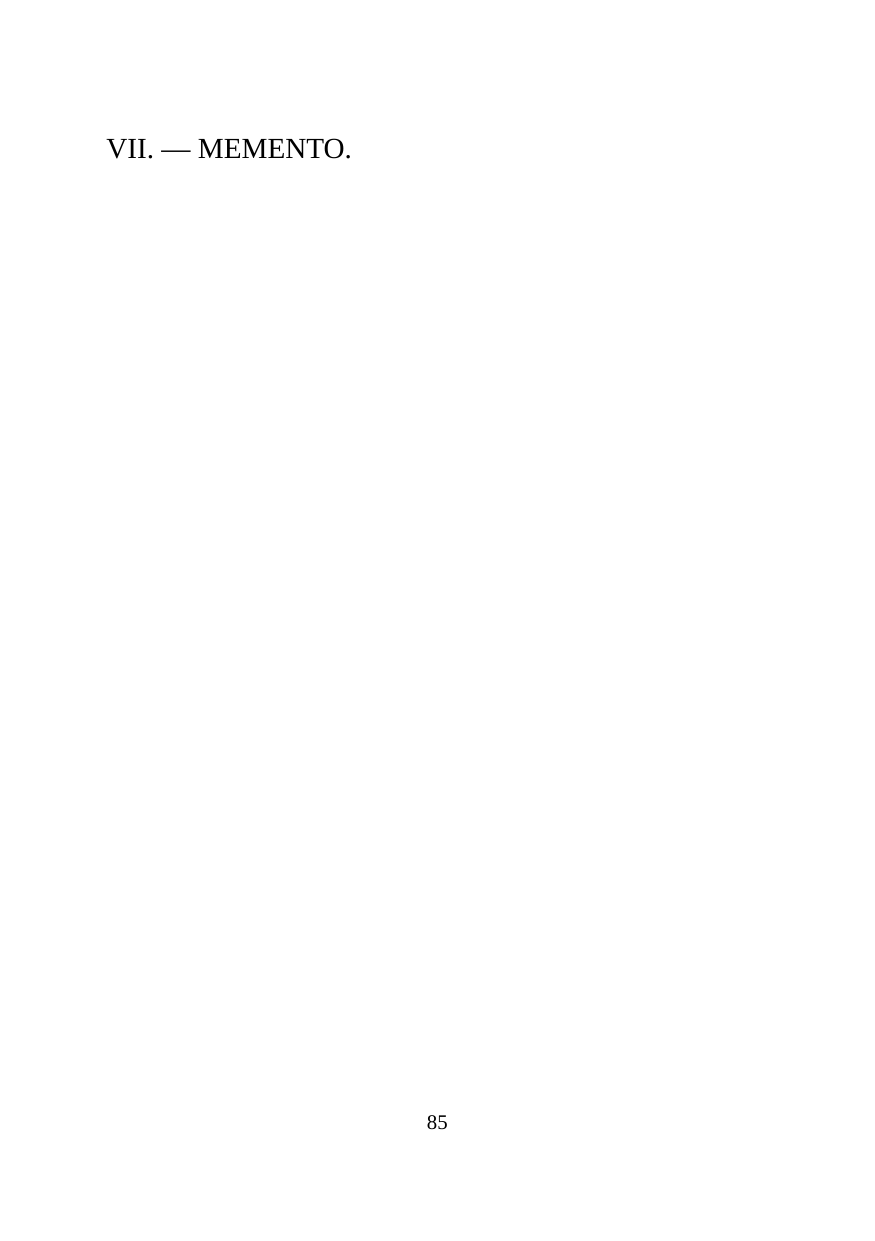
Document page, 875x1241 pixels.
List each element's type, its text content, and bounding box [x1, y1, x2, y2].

subtitle VII. — MEMENTO. [106, 131, 768, 165]
